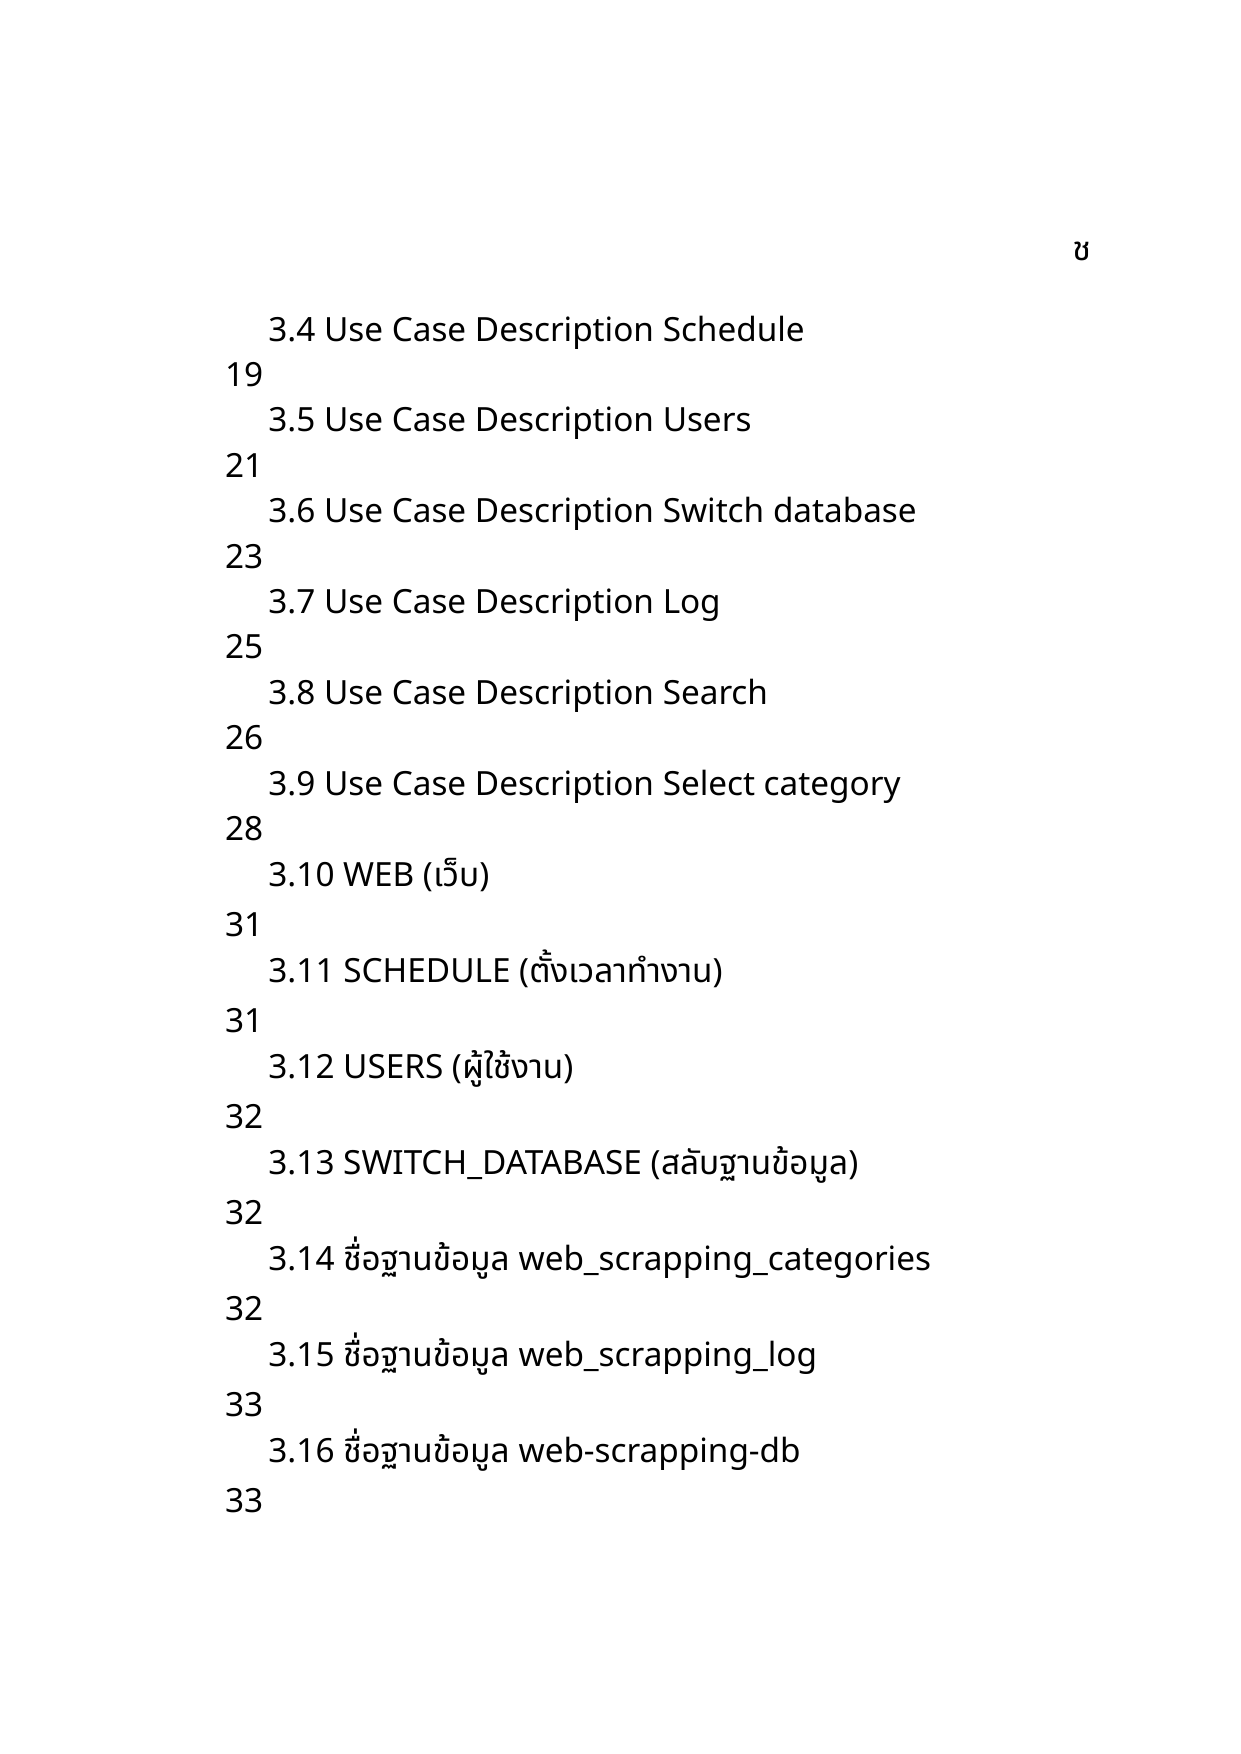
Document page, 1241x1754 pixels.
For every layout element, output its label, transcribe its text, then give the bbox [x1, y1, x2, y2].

text 3.14 ชื่อฐานข้อมูล web_scrapping_categories 32 [225, 1234, 1091, 1331]
text 3.5 Use Case Description Users 21 [225, 396, 1091, 487]
text 3.9 Use Case Description Select category 28 [225, 759, 1091, 850]
text 3.8 Use Case Description Search 26 [225, 669, 1091, 759]
text 3.6 Use Case Description Switch database 23 [225, 487, 1091, 578]
text 3.7 Use Case Description Log 25 [225, 578, 1091, 669]
text 3.4 Use Case Description Schedule 19 [225, 305, 1091, 396]
text 3.15 ชื่อฐานข้อมูล web_scrapping_log 33 [225, 1331, 1091, 1427]
text 3.12 USERS (ผู้ใช้งาน) 32 [225, 1042, 1091, 1138]
text 3.16 ชื่อฐานข้อมูล web-scrapping-db 33 [225, 1427, 1091, 1523]
text 3.10 WEB (เว็บ) 31 [225, 850, 1091, 946]
text 3.11 SCHEDULE (ตั้งเวลาทำงาน) 31 [225, 946, 1091, 1042]
text 3.13 SWITCH_DATABASE (สลับฐานข้อมูล) 32 [225, 1138, 1091, 1234]
